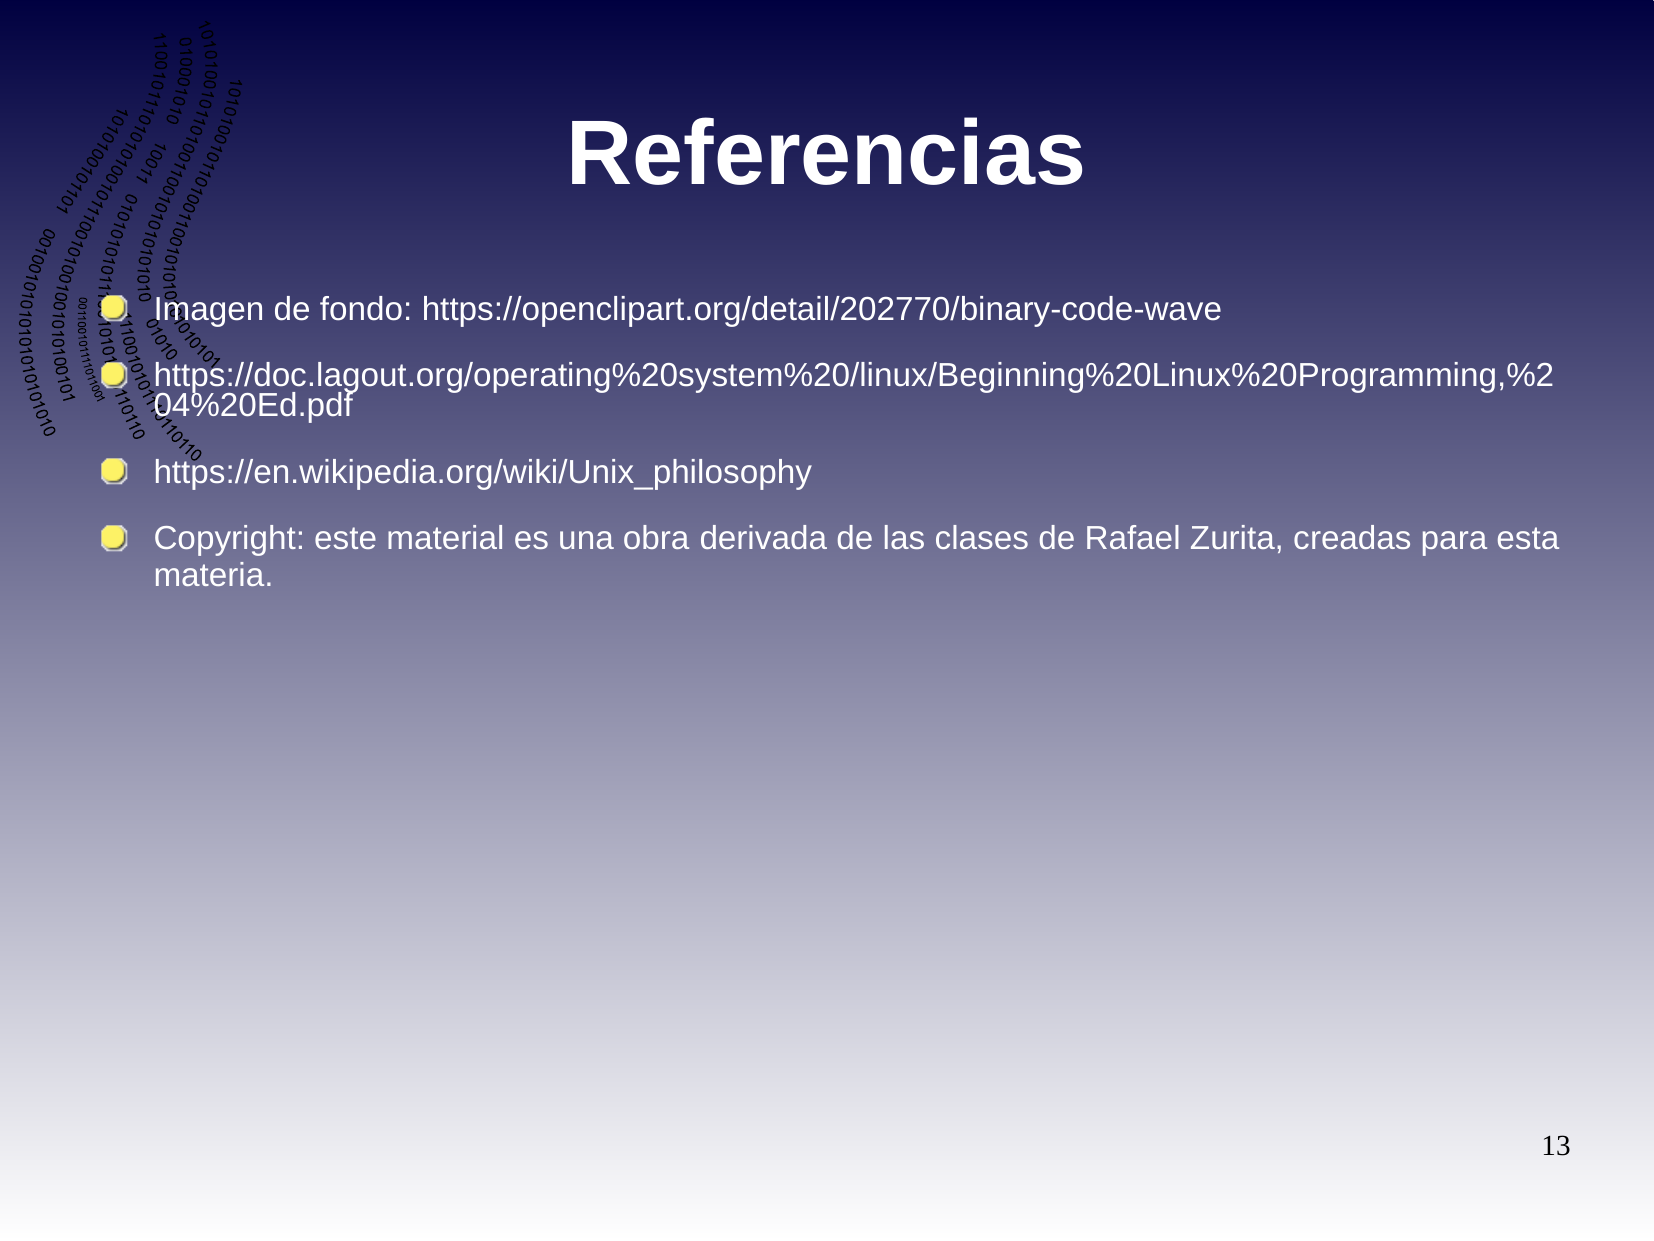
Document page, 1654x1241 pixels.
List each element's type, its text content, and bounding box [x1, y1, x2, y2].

list Imagen de fondo: https://openclipart.org/detail/202770/binary-code-wave https://doc.lagout.org/operating%20system%20/linux/Beginning%20Linux%20Programming,%204%20Ed.pdf https://en.wikipedia.org/wiki/Unix_philosophy Copyright: este material es una obra derivada de las clases de Rafael Zurita, creadas para esta materia. [82, 290, 1571, 1010]
title Referencias [82, 49, 1571, 257]
picture [18, 20, 243, 461]
